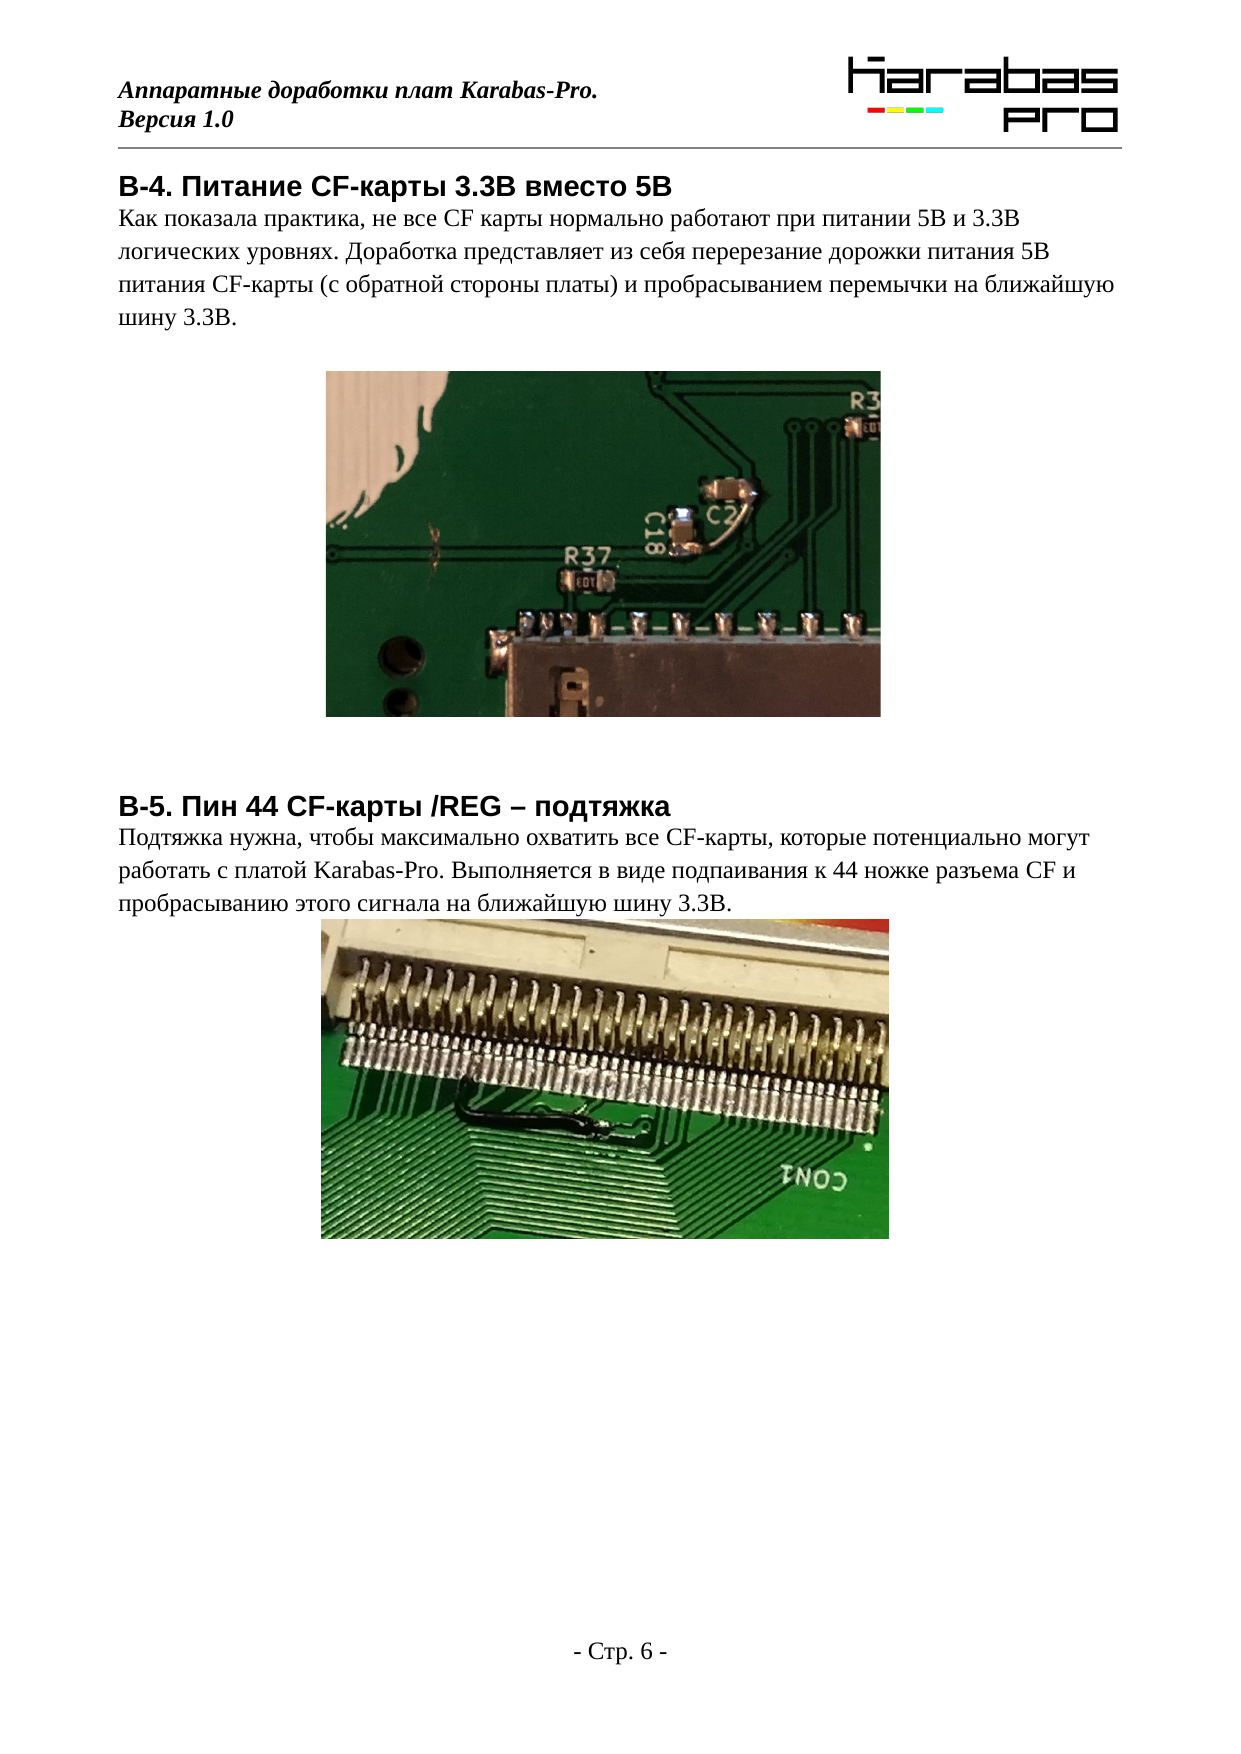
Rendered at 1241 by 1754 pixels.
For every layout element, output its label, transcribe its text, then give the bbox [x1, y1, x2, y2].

subtitle B-4. Питание CF-карты 3.3В вместо 5В [118, 169, 1122, 203]
text Как показала практика, не все CF карты нормально работают при питании 5В и 3.3В логических уровнях. Доработка представляет из себя перерезание дорожки питания 5В питания CF-карты (с обратной стороны платы) и пробрасыванием перемычки на ближайшую шину 3.3В. [118, 203, 1122, 331]
subtitle B-5. Пин 44 CF-карты /REG – подтяжка [118, 789, 1122, 822]
picture [321, 919, 889, 1239]
picture [848, 54, 1119, 132]
text Подтяжка нужна, чтобы максимально охватить все CF-карты, которые потенциально могут работать с платой Karabas-Pro. Выполняется в виде подпаивания к 44 ножке разъема CF и пробрасыванию этого сигнала на ближайшую шину 3.3В. [118, 822, 1122, 917]
picture [325, 371, 881, 717]
